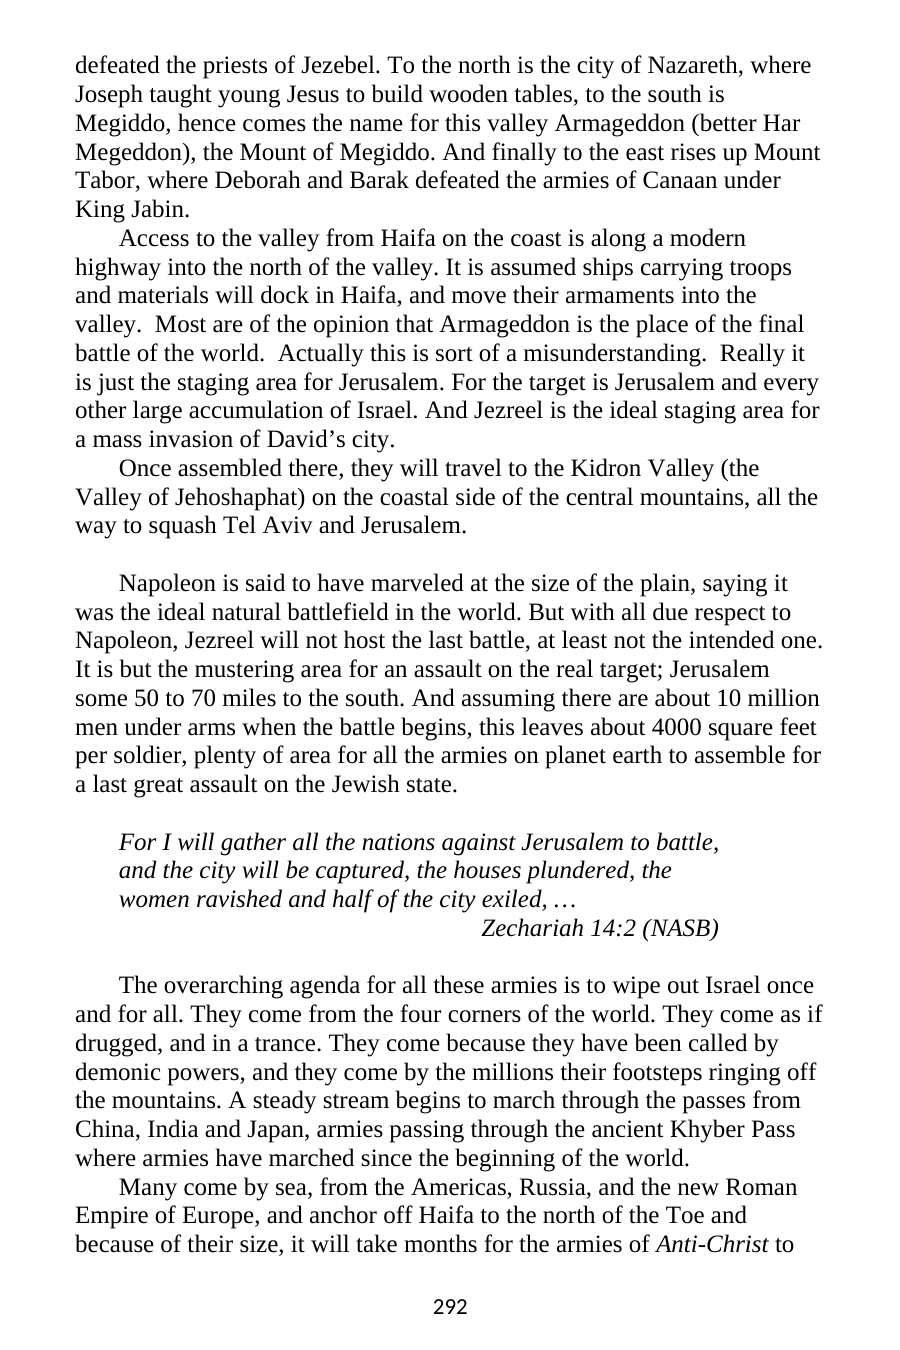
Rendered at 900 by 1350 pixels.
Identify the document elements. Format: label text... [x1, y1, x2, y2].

text The overarching agenda for all these armies is to wipe out Israel once and for all. They come from the four corners of the world. They come as if drugged, and in a trance. They come because they have been called by demonic powers, and they come by the millions their footsteps ringing off the mountains. A steady stream begins to march through the passes from China, India and Japan, armies passing through the ancient Khyber Pass where armies have marched since the beginning of the world. [75, 971, 825, 1172]
text For I will gather all the nations against Jerusalem to battle, [75, 827, 825, 856]
text women ravished and half of the city exiled, … [75, 884, 825, 913]
text Once assembled there, they will travel to the Kidron Valley (the Valley of Jehoshaphat) on the coastal side of the central mountains, all the way to squash Tel Aviv and Jerusalem. [75, 453, 825, 539]
text Access to the valley from Haifa on the coast is along a modern highway into the north of the valley. It is assumed ships carrying troops and materials will dock in Haifa, and move their armaments into the valley. Most are of the opinion that Armageddon is the place of the final battle of the world. Actually this is sort of a misunderstanding. Really it is just the staging area for Jerusalem. For the target is Jerusalem and every other large accumulation of Israel. And Jezreel is the ideal staging area for a mass invasion of David’s city. [75, 223, 825, 453]
text and the city will be captured, the houses plundered, the [75, 856, 825, 884]
text Napoleon is said to have marveled at the size of the plain, saying it was the ideal natural battlefield in the world. But with all due respect to Napoleon, Jezreel will not host the last battle, at least not the intended one. It is but the mustering area for an assault on the real target; Jerusalem some 50 to 70 miles to the south. And assuming there are about 10 million men under arms when the battle begins, this leaves about 4000 square feet per soldier, plenty of area for all the armies on planet earth to assemble for a last great assault on the Jewish state. [75, 568, 825, 798]
text Zechariah 14:2 (NASB) [75, 913, 825, 942]
text defeated the priests of Jezebel. To the north is the city of Nazareth, where Joseph taught young Jesus to build wooden tables, to the south is Megiddo, hence comes the name for this valley Armageddon (better Har Megeddon), the Mount of Megiddo. And finally to the east rises up Mount Tabor, where Deborah and Barak defeated the armies of Canaan under King Jabin. [75, 51, 825, 223]
text Many come by sea, from the Americas, Russia, and the new Roman Empire of Europe, and anchor off Haifa to the north of the Toe and because of their size, it will take months for the armies of Anti-Christ to [75, 1172, 825, 1258]
